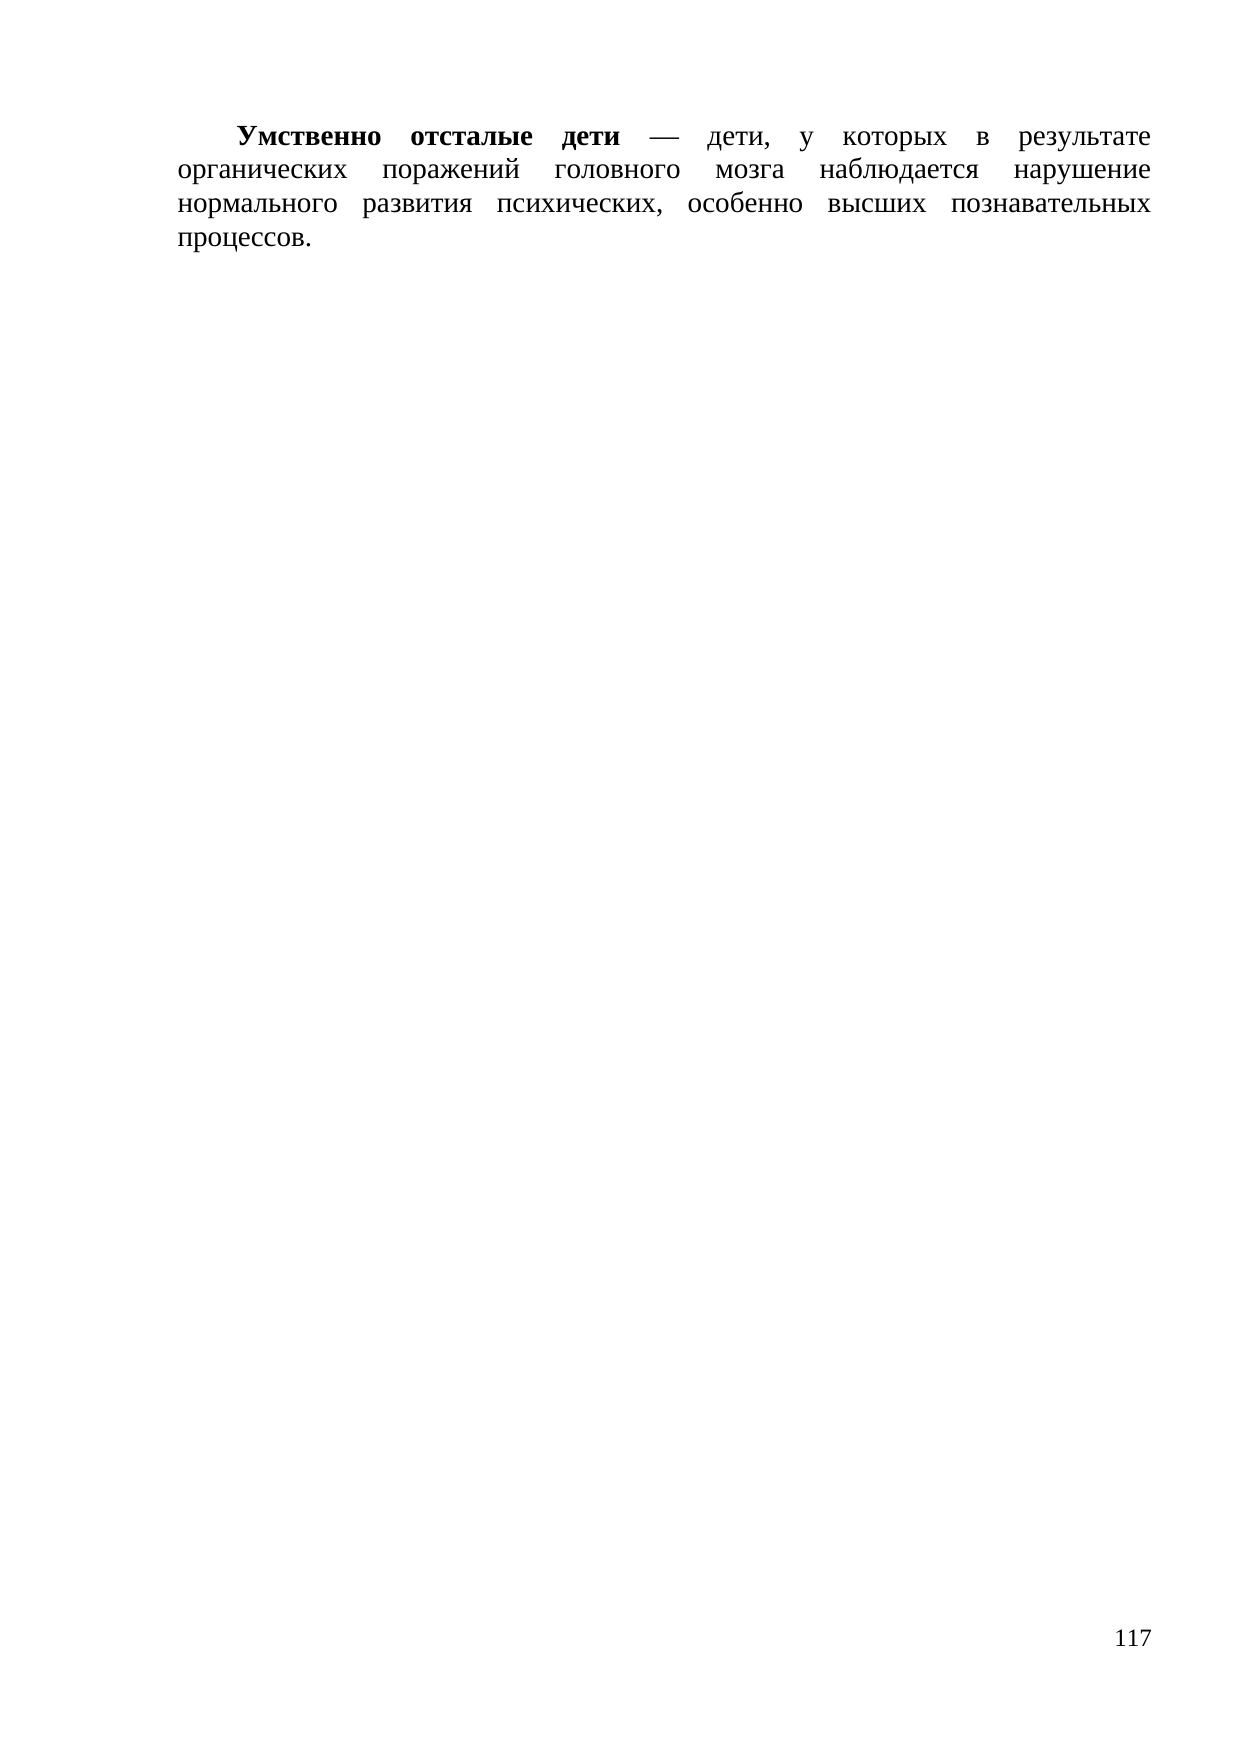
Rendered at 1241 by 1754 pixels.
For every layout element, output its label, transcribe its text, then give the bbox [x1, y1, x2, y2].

text Умственно отсталые дети — дети, у которых в результате органических поражений головного мозга наблюдается нарушение нормального развития психических, особенно высших познавательных процессов. [177, 118, 1152, 252]
